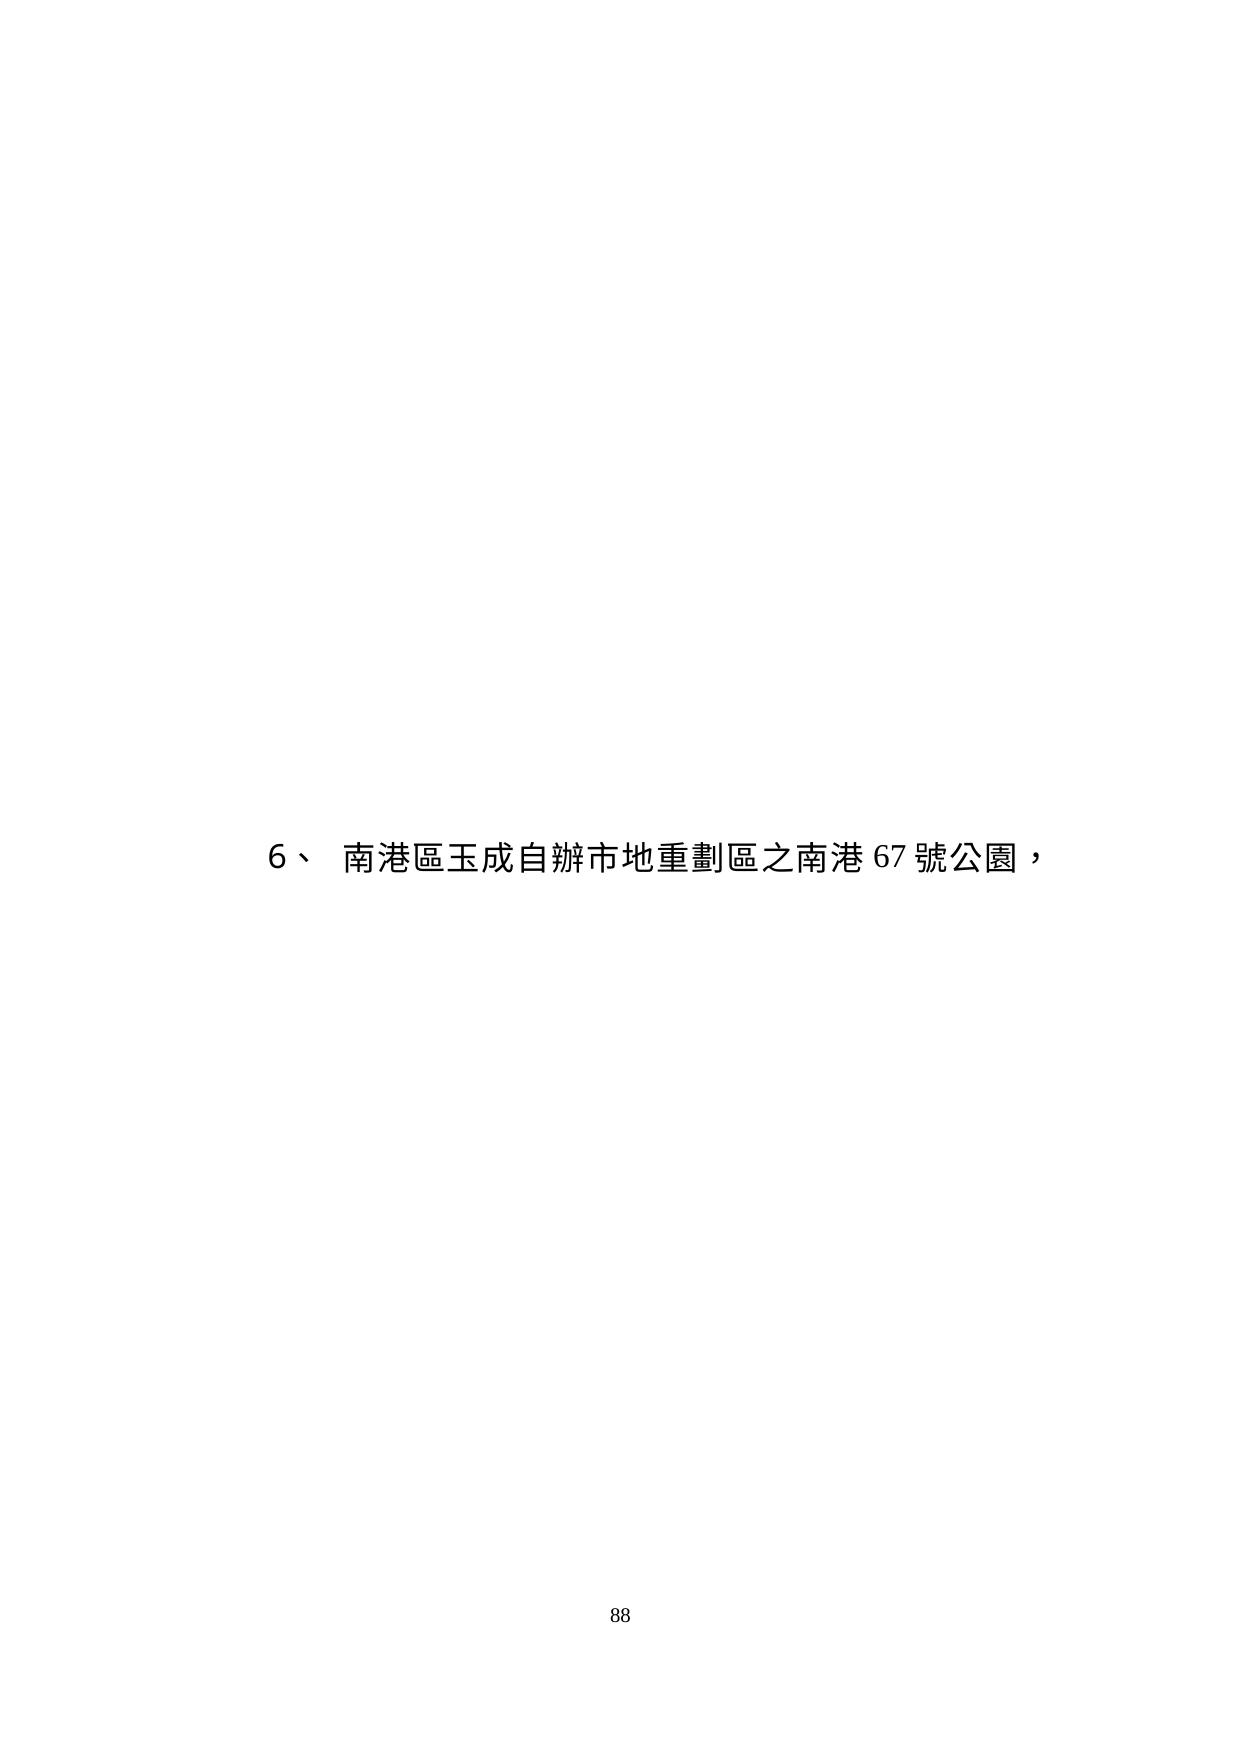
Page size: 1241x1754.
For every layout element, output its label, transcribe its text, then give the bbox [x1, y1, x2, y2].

list 南港區玉成自辦市地重劃區之南港67號公園， [267, 814, 1053, 877]
